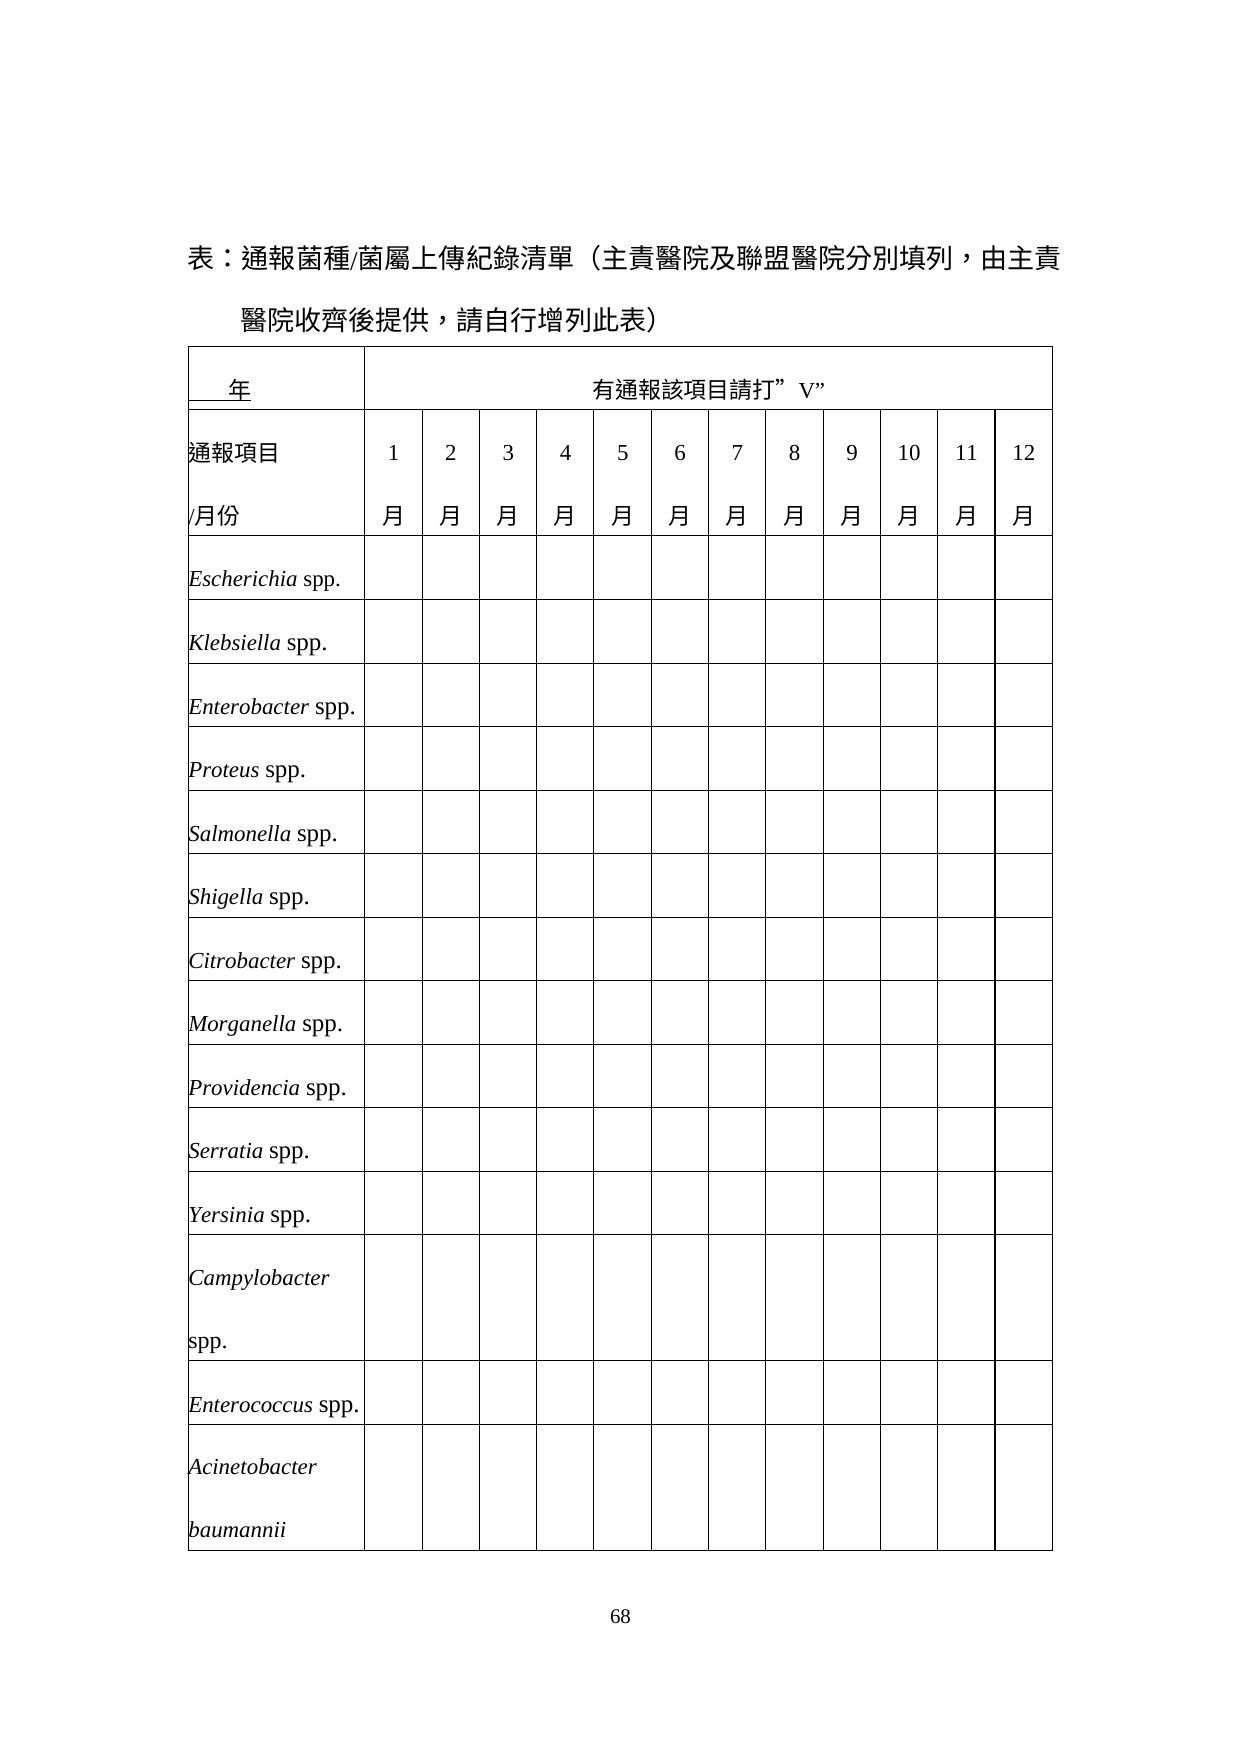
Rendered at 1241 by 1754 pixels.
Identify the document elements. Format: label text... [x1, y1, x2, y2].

table_cell [709, 1172, 765, 1234]
table_cell [365, 600, 422, 662]
table_cell [824, 854, 880, 917]
table_cell [652, 854, 708, 917]
table_cell [594, 600, 651, 662]
table_cell [881, 1235, 937, 1360]
table_cell [938, 600, 994, 662]
table_cell [996, 664, 1052, 726]
table_cell [365, 1425, 422, 1550]
table_cell [365, 918, 422, 980]
table_cell [824, 1425, 880, 1550]
table_cell [594, 918, 651, 980]
table_cell [766, 1361, 823, 1424]
table_cell [537, 791, 593, 853]
table_cell [938, 727, 994, 789]
table_cell [423, 1235, 479, 1360]
table_cell [365, 1235, 422, 1360]
table_cell [594, 1361, 651, 1424]
table_cell [881, 664, 937, 726]
table_cell [365, 791, 422, 853]
table_cell [938, 664, 994, 726]
table_cell [709, 1045, 765, 1107]
table_cell [938, 918, 994, 980]
table_cell 2 月 [423, 410, 479, 535]
table_cell [766, 1045, 823, 1107]
table_cell [881, 536, 937, 599]
table_cell [652, 1361, 708, 1424]
table_cell [766, 791, 823, 853]
table_cell [537, 1108, 593, 1171]
table_cell [594, 981, 651, 1044]
table_cell [996, 791, 1052, 853]
table_cell 5 月 [594, 410, 651, 535]
table_cell [709, 1425, 765, 1550]
table_cell 1 月 [365, 410, 422, 535]
table_cell [365, 1361, 422, 1424]
table_cell [652, 1425, 708, 1550]
table_cell [709, 1108, 765, 1171]
table_cell [365, 854, 422, 917]
table_cell [480, 536, 536, 599]
table_cell [652, 791, 708, 853]
table_cell [709, 791, 765, 853]
table_cell [996, 918, 1052, 980]
table_cell [766, 536, 823, 599]
table_cell [652, 1235, 708, 1360]
table_cell [423, 664, 479, 726]
table_cell 通報項目 /月份 [189, 410, 364, 535]
table_cell [881, 1045, 937, 1107]
table_cell 8 月 [766, 410, 823, 535]
table_cell [824, 1108, 880, 1171]
table_cell [480, 1108, 536, 1171]
table_cell [938, 1361, 994, 1424]
table_cell Salmonella spp. [189, 791, 364, 853]
table_cell [480, 600, 536, 662]
table_cell [594, 1045, 651, 1107]
table_cell [996, 1361, 1052, 1424]
table_cell [766, 918, 823, 980]
table_cell [537, 1425, 593, 1550]
table_cell [423, 600, 479, 662]
text 表：通報菌種/菌屬上傳紀錄清單（主責醫院及聯盟醫院分別填列，由主責醫院收齊後提供，請自行增列此表） [187, 221, 1067, 346]
table_cell [365, 727, 422, 789]
table_cell [480, 854, 536, 917]
table_cell 12 月 [996, 410, 1052, 535]
table_cell [652, 727, 708, 789]
table_cell [996, 1425, 1052, 1550]
table_cell [365, 1108, 422, 1171]
table_cell [537, 1045, 593, 1107]
table_cell [480, 1045, 536, 1107]
table_cell Acinetobacter baumannii [189, 1425, 364, 1550]
table_cell [480, 791, 536, 853]
table_cell [652, 1045, 708, 1107]
table_cell [938, 1045, 994, 1107]
table_cell [766, 981, 823, 1044]
table_cell [365, 664, 422, 726]
table_cell [824, 536, 880, 599]
table_cell [824, 1361, 880, 1424]
table_cell Providencia spp. [189, 1045, 364, 1107]
table_cell [996, 1172, 1052, 1234]
table_cell [766, 664, 823, 726]
table_cell [824, 1045, 880, 1107]
table_cell [709, 981, 765, 1044]
table_cell [709, 536, 765, 599]
table_cell [480, 918, 536, 980]
table_cell [824, 664, 880, 726]
table_cell [480, 664, 536, 726]
table_header 年 [189, 347, 364, 409]
table_cell [594, 727, 651, 789]
table_cell [594, 1108, 651, 1171]
table_cell [537, 664, 593, 726]
table_cell [709, 727, 765, 789]
table_cell [881, 918, 937, 980]
table_cell Enterobacter spp. [189, 664, 364, 726]
table_cell [938, 981, 994, 1044]
table_cell [938, 854, 994, 917]
table_cell [423, 1045, 479, 1107]
table_cell Shigella spp. [189, 854, 364, 917]
table_cell [938, 536, 994, 599]
table_cell [652, 1108, 708, 1171]
table_cell [480, 1361, 536, 1424]
table_cell [652, 981, 708, 1044]
table_cell [881, 791, 937, 853]
table_cell [365, 981, 422, 1044]
table_cell [423, 536, 479, 599]
table_header 有通報該項目請打”V” [365, 347, 1052, 409]
table_cell [423, 727, 479, 789]
table_cell [881, 1108, 937, 1171]
table_cell [881, 1361, 937, 1424]
table_cell [365, 1045, 422, 1107]
table_cell [480, 727, 536, 789]
table_cell [594, 664, 651, 726]
table_cell [766, 1235, 823, 1360]
table_cell [938, 791, 994, 853]
table_cell [537, 854, 593, 917]
table_cell [537, 981, 593, 1044]
table_cell [423, 981, 479, 1044]
table_cell [824, 981, 880, 1044]
table_cell [423, 1108, 479, 1171]
table_cell [594, 791, 651, 853]
table_cell [652, 1172, 708, 1234]
table_cell [365, 1172, 422, 1234]
table_cell [996, 981, 1052, 1044]
table_cell [996, 536, 1052, 599]
table_cell 3 月 [480, 410, 536, 535]
table_cell [594, 854, 651, 917]
table_cell Morganella spp. [189, 981, 364, 1044]
table_cell Yersinia spp. [189, 1172, 364, 1234]
table_cell [709, 854, 765, 917]
table_cell [480, 1425, 536, 1550]
table_cell [652, 600, 708, 662]
table_cell [938, 1172, 994, 1234]
table_cell Citrobacter spp. [189, 918, 364, 980]
table_cell [824, 791, 880, 853]
table_cell [537, 1361, 593, 1424]
table_cell Proteus spp. [189, 727, 364, 789]
table_cell [537, 536, 593, 599]
table_cell [423, 791, 479, 853]
table_cell [766, 854, 823, 917]
table_cell [824, 918, 880, 980]
table_cell [996, 1045, 1052, 1107]
table_cell [423, 1425, 479, 1550]
table_cell [709, 664, 765, 726]
table_cell [480, 981, 536, 1044]
table_cell Campylobacter spp. [189, 1235, 364, 1360]
table_cell [594, 1235, 651, 1360]
table_cell 4 月 [537, 410, 593, 535]
table_cell [480, 1172, 536, 1234]
table_cell [423, 1361, 479, 1424]
table_cell [709, 918, 765, 980]
table_cell Klebsiella spp. [189, 600, 364, 662]
table_cell [881, 981, 937, 1044]
table_cell [938, 1235, 994, 1360]
table_cell [938, 1425, 994, 1550]
table_cell [594, 536, 651, 599]
table_cell [423, 854, 479, 917]
table_cell Escherichia spp. [189, 536, 364, 599]
table_cell [824, 727, 880, 789]
table_cell [996, 727, 1052, 789]
table_cell [423, 1172, 479, 1234]
table_cell Enterococcus spp. [189, 1361, 364, 1424]
table_cell Serratia spp. [189, 1108, 364, 1171]
table_cell [824, 1235, 880, 1360]
table_cell [766, 1172, 823, 1234]
table_cell 10 月 [881, 410, 937, 535]
table_cell [537, 1172, 593, 1234]
table_cell [824, 1172, 880, 1234]
table_cell [537, 918, 593, 980]
table_cell [709, 1235, 765, 1360]
table_cell [480, 1235, 536, 1360]
table_cell [824, 600, 880, 662]
table_cell [996, 854, 1052, 917]
table_cell [652, 664, 708, 726]
table_cell 9 月 [824, 410, 880, 535]
table_cell [766, 1425, 823, 1550]
table_cell [652, 918, 708, 980]
table_cell 11 月 [938, 410, 994, 535]
table_cell [766, 727, 823, 789]
table_cell [537, 727, 593, 789]
table_cell [938, 1108, 994, 1171]
table_cell [881, 1425, 937, 1550]
table_cell [423, 918, 479, 980]
table_cell [996, 600, 1052, 662]
table_cell [996, 1235, 1052, 1360]
table_cell [594, 1172, 651, 1234]
table_cell [881, 854, 937, 917]
table_cell 6 月 [652, 410, 708, 535]
table_cell [881, 600, 937, 662]
table_cell [766, 600, 823, 662]
table_cell [594, 1425, 651, 1550]
table_cell [766, 1108, 823, 1171]
table_cell [709, 600, 765, 662]
table_cell [996, 1108, 1052, 1171]
table_cell [365, 536, 422, 599]
table_cell [709, 1361, 765, 1424]
table_cell [881, 727, 937, 789]
table_cell [537, 600, 593, 662]
table_cell [652, 536, 708, 599]
table_cell 7 月 [709, 410, 765, 535]
table_cell [537, 1235, 593, 1360]
table_cell [881, 1172, 937, 1234]
